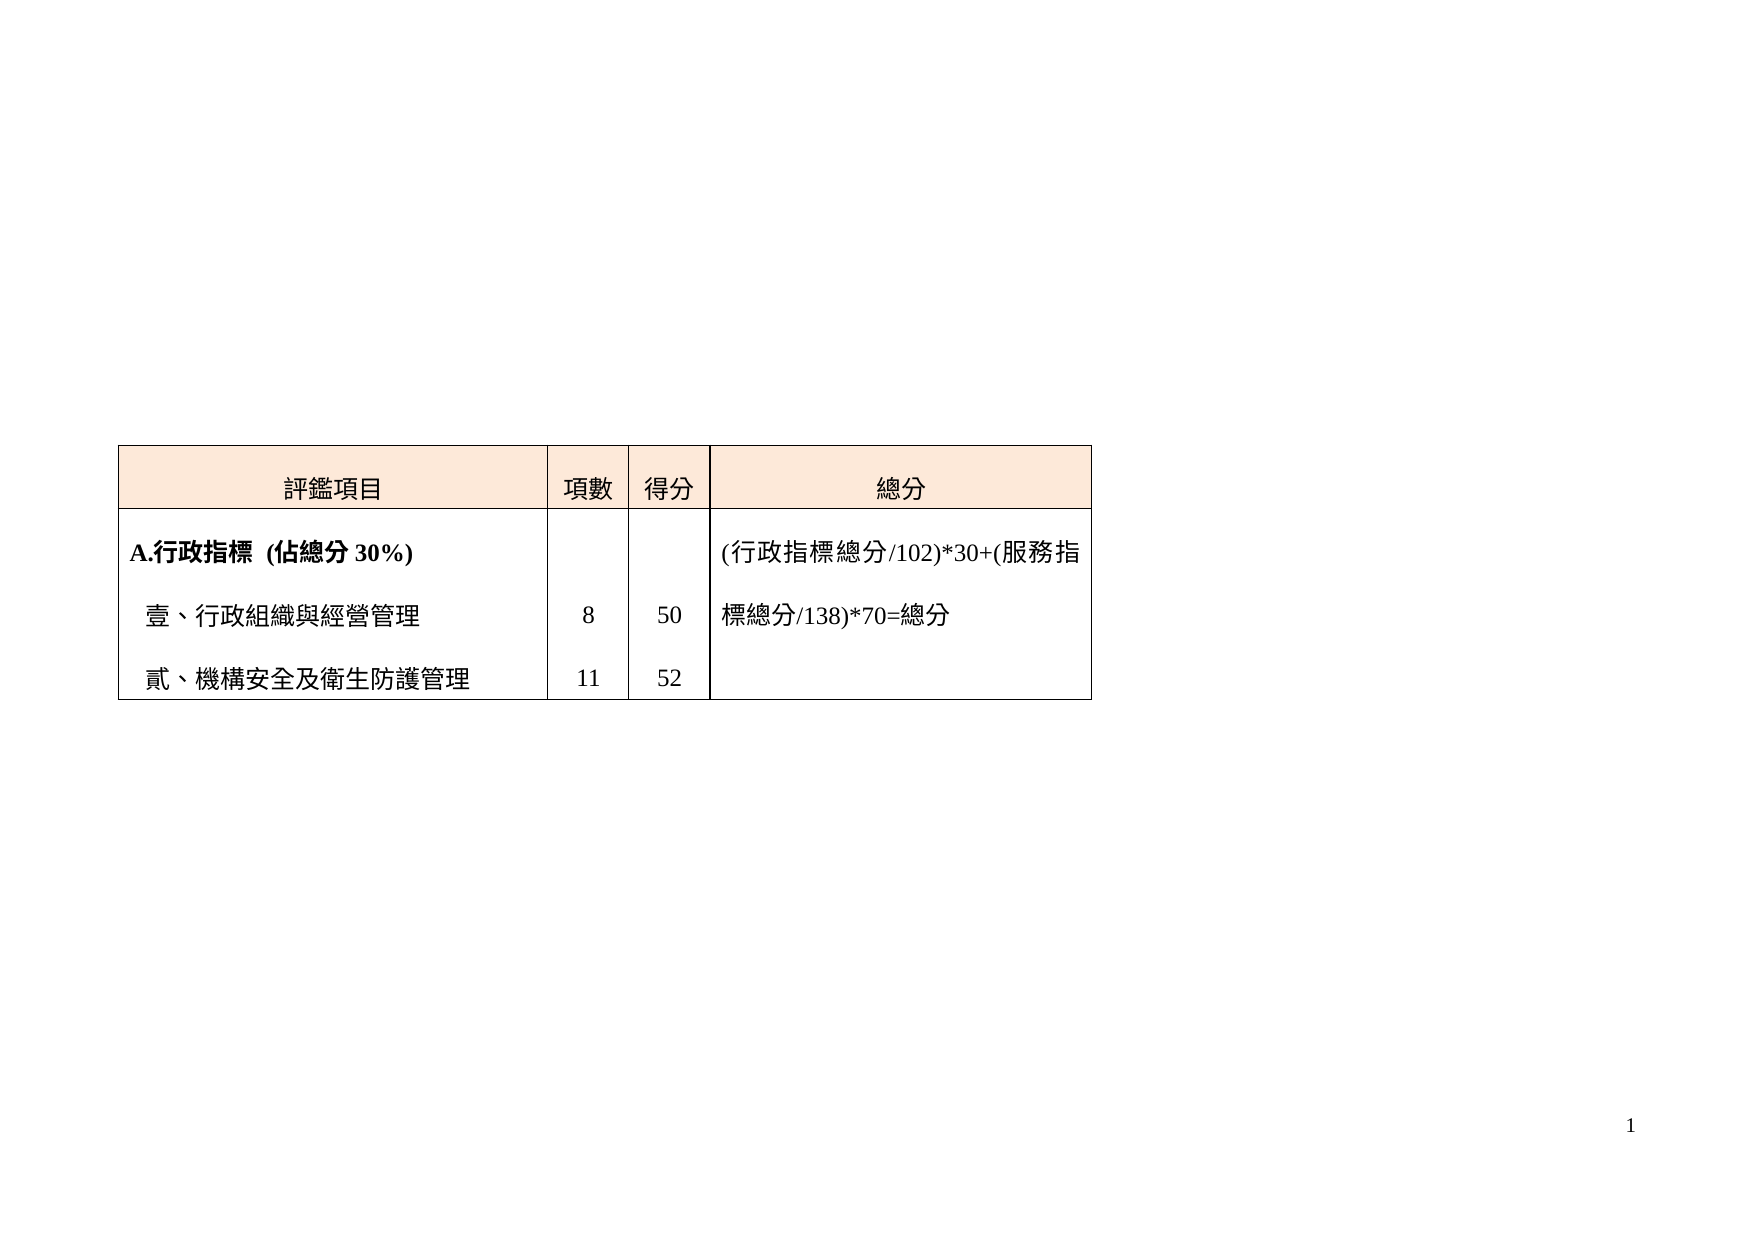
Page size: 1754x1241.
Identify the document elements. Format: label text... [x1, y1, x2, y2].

table_cell A.行政指標 (佔總分30%) [119, 509, 547, 572]
table_header 得分 [629, 446, 709, 508]
table_cell 8 [548, 572, 628, 635]
table_cell 52 [629, 635, 709, 699]
table_header 項數 [548, 446, 628, 508]
table_cell 50 [629, 572, 709, 635]
table_cell 貳、機構安全及衛生防護管理 [119, 635, 547, 699]
table_cell 壹、行政組織與經營管理 [119, 572, 547, 635]
table_cell [629, 509, 709, 572]
table_header 評鑑項目 [119, 446, 547, 508]
table_header 總分 [711, 446, 1091, 508]
table_cell 11 [548, 635, 628, 699]
table_cell (行政指標總分/102)*30+(服務指標總分/138)*70=總分 [711, 509, 1091, 699]
table_cell [548, 509, 628, 572]
